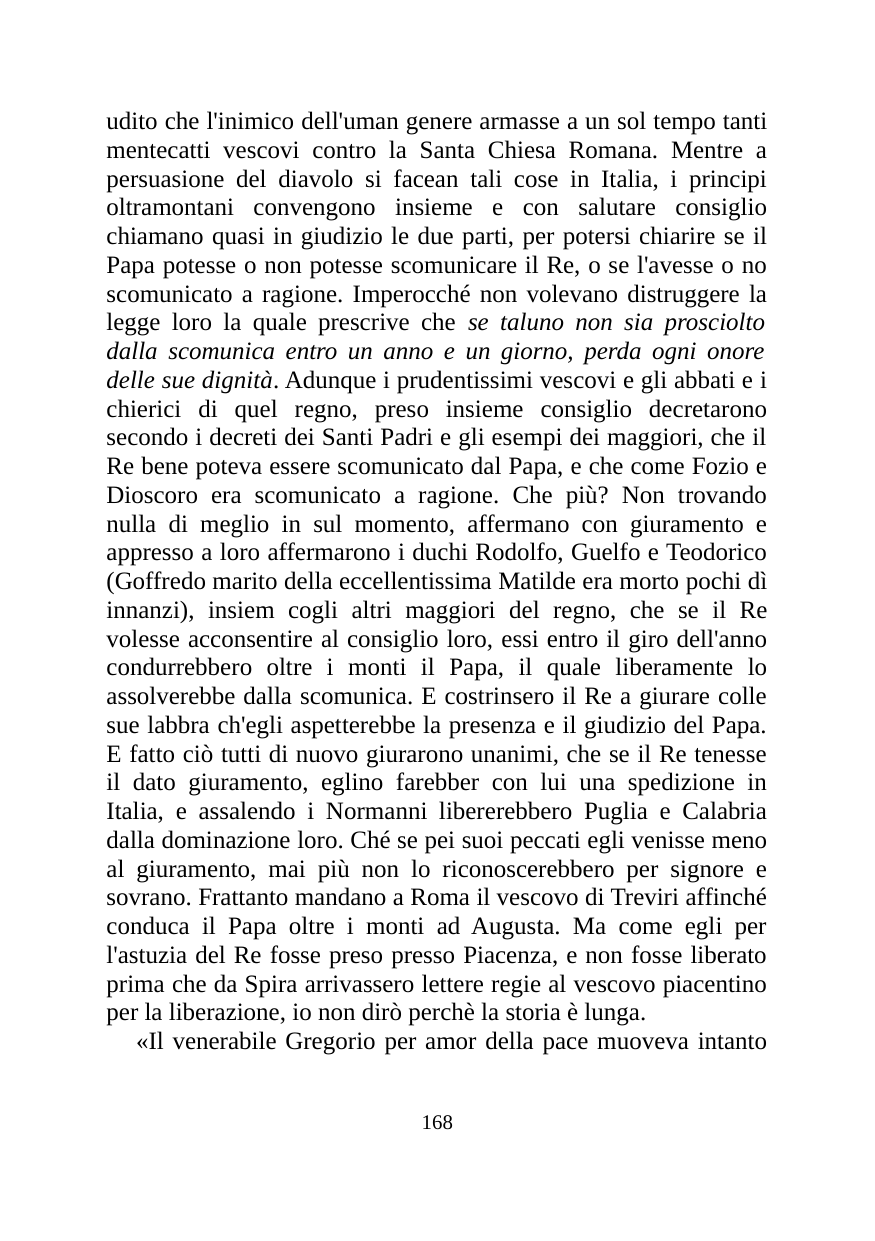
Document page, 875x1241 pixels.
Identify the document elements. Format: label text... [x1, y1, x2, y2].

text «Il venerabile Gregorio per amor della pace muoveva intanto [106, 1026, 768, 1055]
text udito che l'inimico dell'uman genere armasse a un sol tempo tanti mentecatti vescovi contro la Santa Chiesa Romana. Mentre a persuasione del diavolo si facean tali cose in Italia, i principi oltramontani convengono insieme e con salutare consiglio chiamano quasi in giudizio le due parti, per potersi chiarire se il Papa potesse o non potesse scomunicare il Re, o se l'avesse o no scomunicato a ragione. Imperocché non volevano distruggere la legge loro la quale prescrive che se taluno non sia prosciolto dalla scomunica entro un anno e un giorno, perda ogni onore delle sue dignità. Adunque i prudentissimi vescovi e gli abbati e i chierici di quel regno, preso insieme consiglio decretarono secondo i decreti dei Santi Padri e gli esempi dei maggiori, che il Re bene poteva essere scomunicato dal Papa, e che come Fozio e Dioscoro era scomunicato a ragione. Che più? Non trovando nulla di meglio in sul momento, affermano con giuramento e appresso a loro affermarono i duchi Rodolfo, Guelfo e Teodorico (Goffredo marito della eccellentissima Matilde era morto pochi dì innanzi), insiem cogli altri maggiori del regno, che se il Re volesse acconsentire al consiglio loro, essi entro il giro dell'anno condurrebbero oltre i monti il Papa, il quale liberamente lo assolverebbe dalla scomunica. E costrinsero il Re a giurare colle sue labbra ch'egli aspetterebbe la presenza e il giudizio del Papa. E fatto ciò tutti di nuovo giurarono unanimi, che se il Re tenesse il dato giuramento, eglino farebber con lui una spedizione in Italia, e assalendo i Normanni libererebbero Puglia e Calabria dalla dominazione loro. Ché se pei suoi peccati egli venisse meno al giuramento, mai più non lo riconoscerebbero per signore e sovrano. Frattanto mandano a Roma il vescovo di Treviri affinché conduca il Papa oltre i monti ad Augusta. Ma come egli per l'astuzia del Re fosse preso presso Piacenza, e non fosse liberato prima che da Spira arrivassero lettere regie al vescovo piacentino per la liberazione, io non dirò perchè la storia è lunga. [106, 106, 768, 1026]
